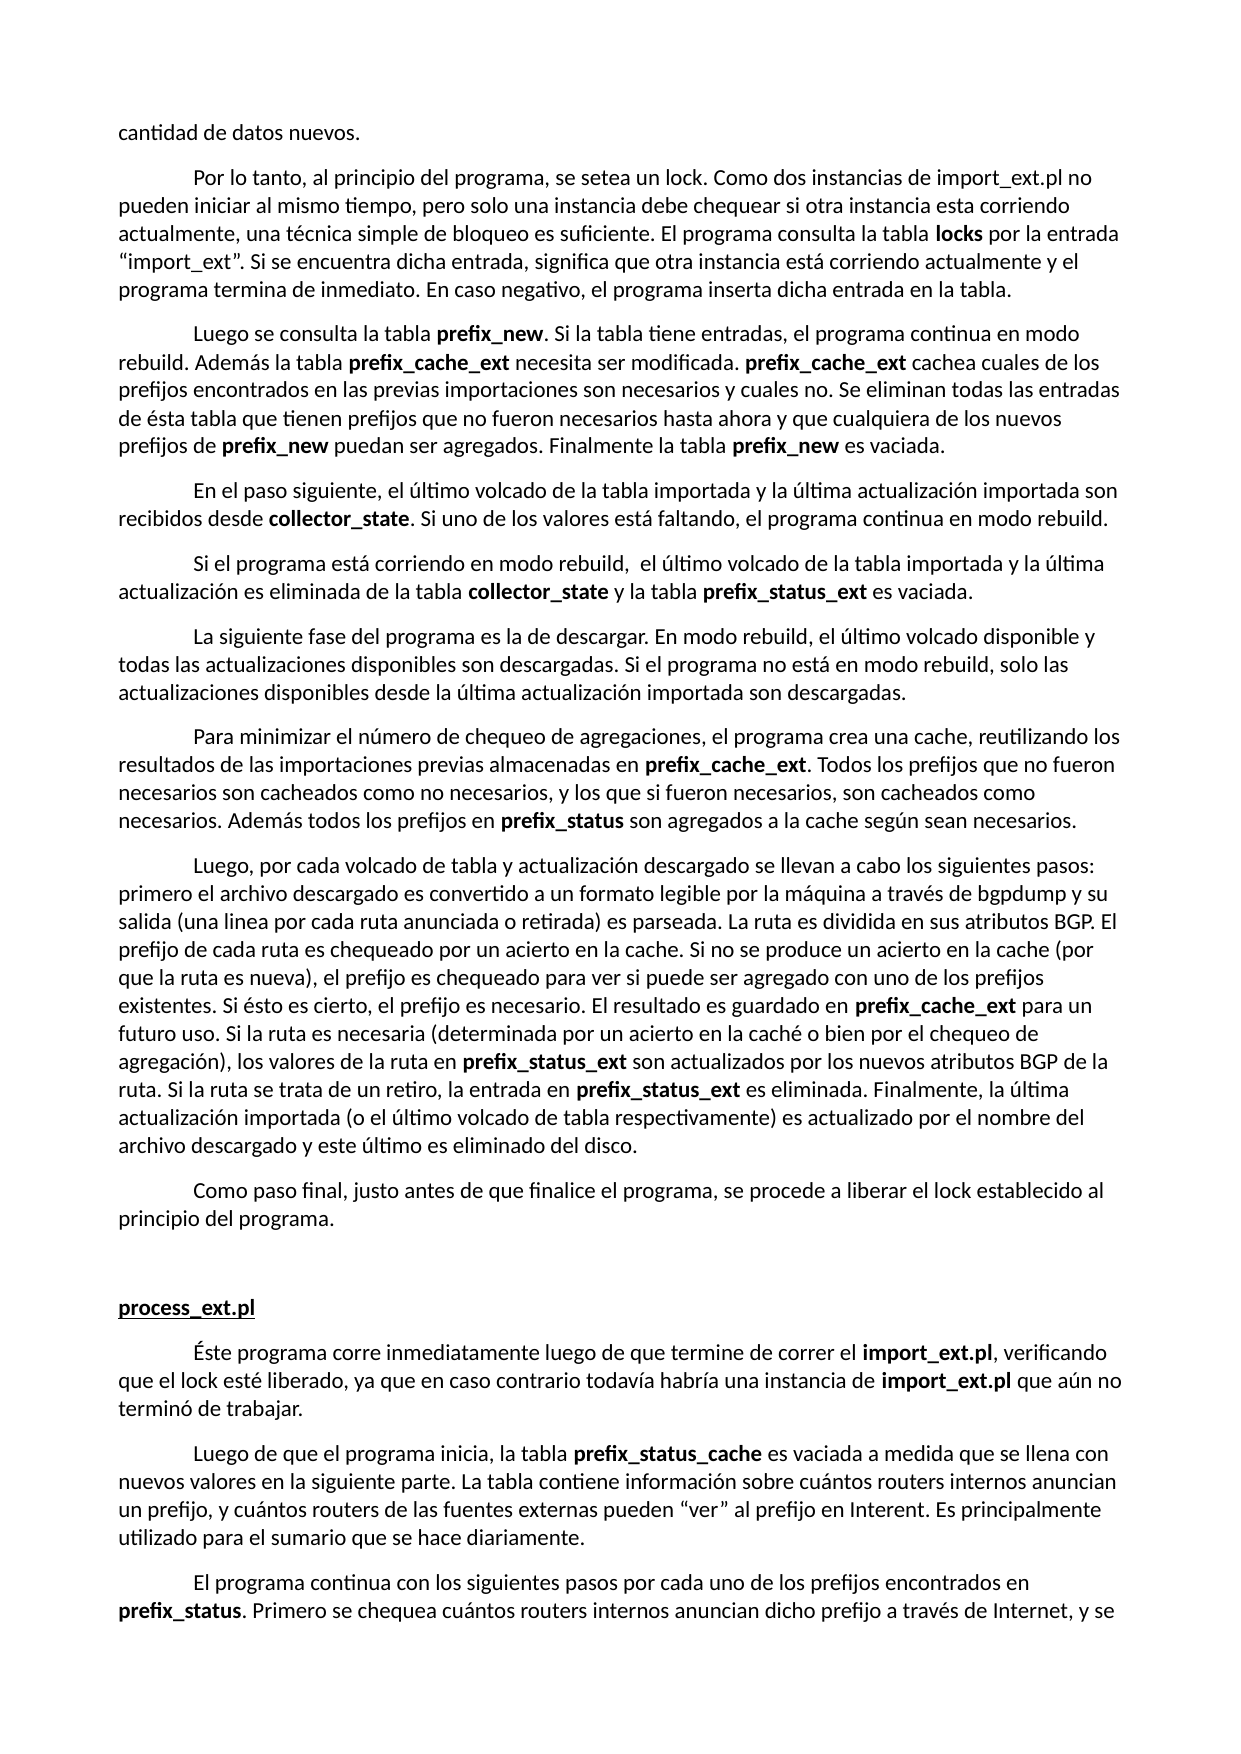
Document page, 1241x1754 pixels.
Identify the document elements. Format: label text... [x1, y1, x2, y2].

text Para minimizar el número de chequeo de agregaciones, el programa crea una cache, reutilizando los resultados de las importaciones previas almacenadas en prefix_cache_ext. Todos los prefijos que no fueron necesarios son cacheados como no necesarios, y los que si fueron necesarios, son cacheados como necesarios. Además todos los prefijos en prefix_status son agregados a la cache según sean necesarios. [118, 722, 1122, 834]
text process_ext.pl [118, 1293, 1122, 1322]
text Luego se consulta la tabla prefix_new. Si la tabla tiene entradas, el programa continua en modo rebuild. Además la tabla prefix_cache_ext necesita ser modificada. prefix_cache_ext cachea cuales de los prefijos encontrados en las previas importaciones son necesarios y cuales no. Se eliminan todas las entradas de ésta tabla que tienen prefijos que no fueron necesarios hasta ahora y que cualquiera de los nuevos prefijos de prefix_new puedan ser agregados. Finalmente la tabla prefix_new es vaciada. [118, 319, 1122, 460]
text El programa continua con los siguientes pasos por cada uno de los prefijos encontrados en prefix_status. Primero se chequea cuántos routers internos anuncian dicho prefijo a través de Internet, y se [118, 1568, 1122, 1624]
text Luego de que el programa inicia, la tabla prefix_status_cache es vaciada a medida que se llena con nuevos valores en la siguiente parte. La tabla contiene información sobre cuántos routers internos anuncian un prefijo, y cuántos routers de las fuentes externas pueden “ver” al prefijo en Interent. Es principalmente utilizado para el sumario que se hace diariamente. [118, 1439, 1122, 1551]
text cantidad de datos nuevos. [118, 118, 1122, 146]
text La siguiente fase del programa es la de descargar. En modo rebuild, el último volcado disponible y todas las actualizaciones disponibles son descargadas. Si el programa no está en modo rebuild, solo las actualizaciones disponibles desde la última actualización importada son descargadas. [118, 622, 1122, 706]
text Por lo tanto, al principio del programa, se setea un lock. Como dos instancias de import_ext.pl no pueden iniciar al mismo tiempo, pero solo una instancia debe chequear si otra instancia esta corriendo actualmente, una técnica simple de bloqueo es suficiente. El programa consulta la tabla locks por la entrada “import_ext”. Si se encuentra dicha entrada, significa que otra instancia está corriendo actualmente y el programa termina de inmediato. En caso negativo, el programa inserta dicha entrada en la tabla. [118, 163, 1122, 303]
text Como paso final, justo antes de que finalice el programa, se procede a liberar el lock establecido al principio del programa. [118, 1176, 1122, 1232]
text Éste programa corre inmediatamente luego de que termine de correr el import_ext.pl, verificando que el lock esté liberado, ya que en caso contrario todavía habría una instancia de import_ext.pl que aún no terminó de trabajar. [118, 1338, 1122, 1422]
text En el paso siguiente, el último volcado de la tabla importada y la última actualización importada son recibidos desde collector_state. Si uno de los valores está faltando, el programa continua en modo rebuild. [118, 476, 1122, 532]
text Luego, por cada volcado de tabla y actualización descargado se llevan a cabo los siguientes pasos: primero el archivo descargado es convertido a un formato legible por la máquina a través de bgpdump y su salida (una linea por cada ruta anunciada o retirada) es parseada. La ruta es dividida en sus atributos BGP. El prefijo de cada ruta es chequeado por un acierto en la cache. Si no se produce un acierto en la cache (por que la ruta es nueva), el prefijo es chequeado para ver si puede ser agregado con uno de los prefijos existentes. Si ésto es cierto, el prefijo es necesario. El resultado es guardado en prefix_cache_ext para un futuro uso. Si la ruta es necesaria (determinada por un acierto en la caché o bien por el chequeo de agregación), los valores de la ruta en prefix_status_ext son actualizados por los nuevos atributos BGP de la ruta. Si la ruta se trata de un retiro, la entrada en prefix_status_ext es eliminada. Finalmente, la última actualización importada (o el último volcado de tabla respectivamente) es actualizado por el nombre del archivo descargado y este último es eliminado del disco. [118, 851, 1122, 1159]
text Si el programa está corriendo en modo rebuild, el último volcado de la tabla importada y la última actualización es eliminada de la tabla collector_state y la tabla prefix_status_ext es vaciada. [118, 549, 1122, 605]
